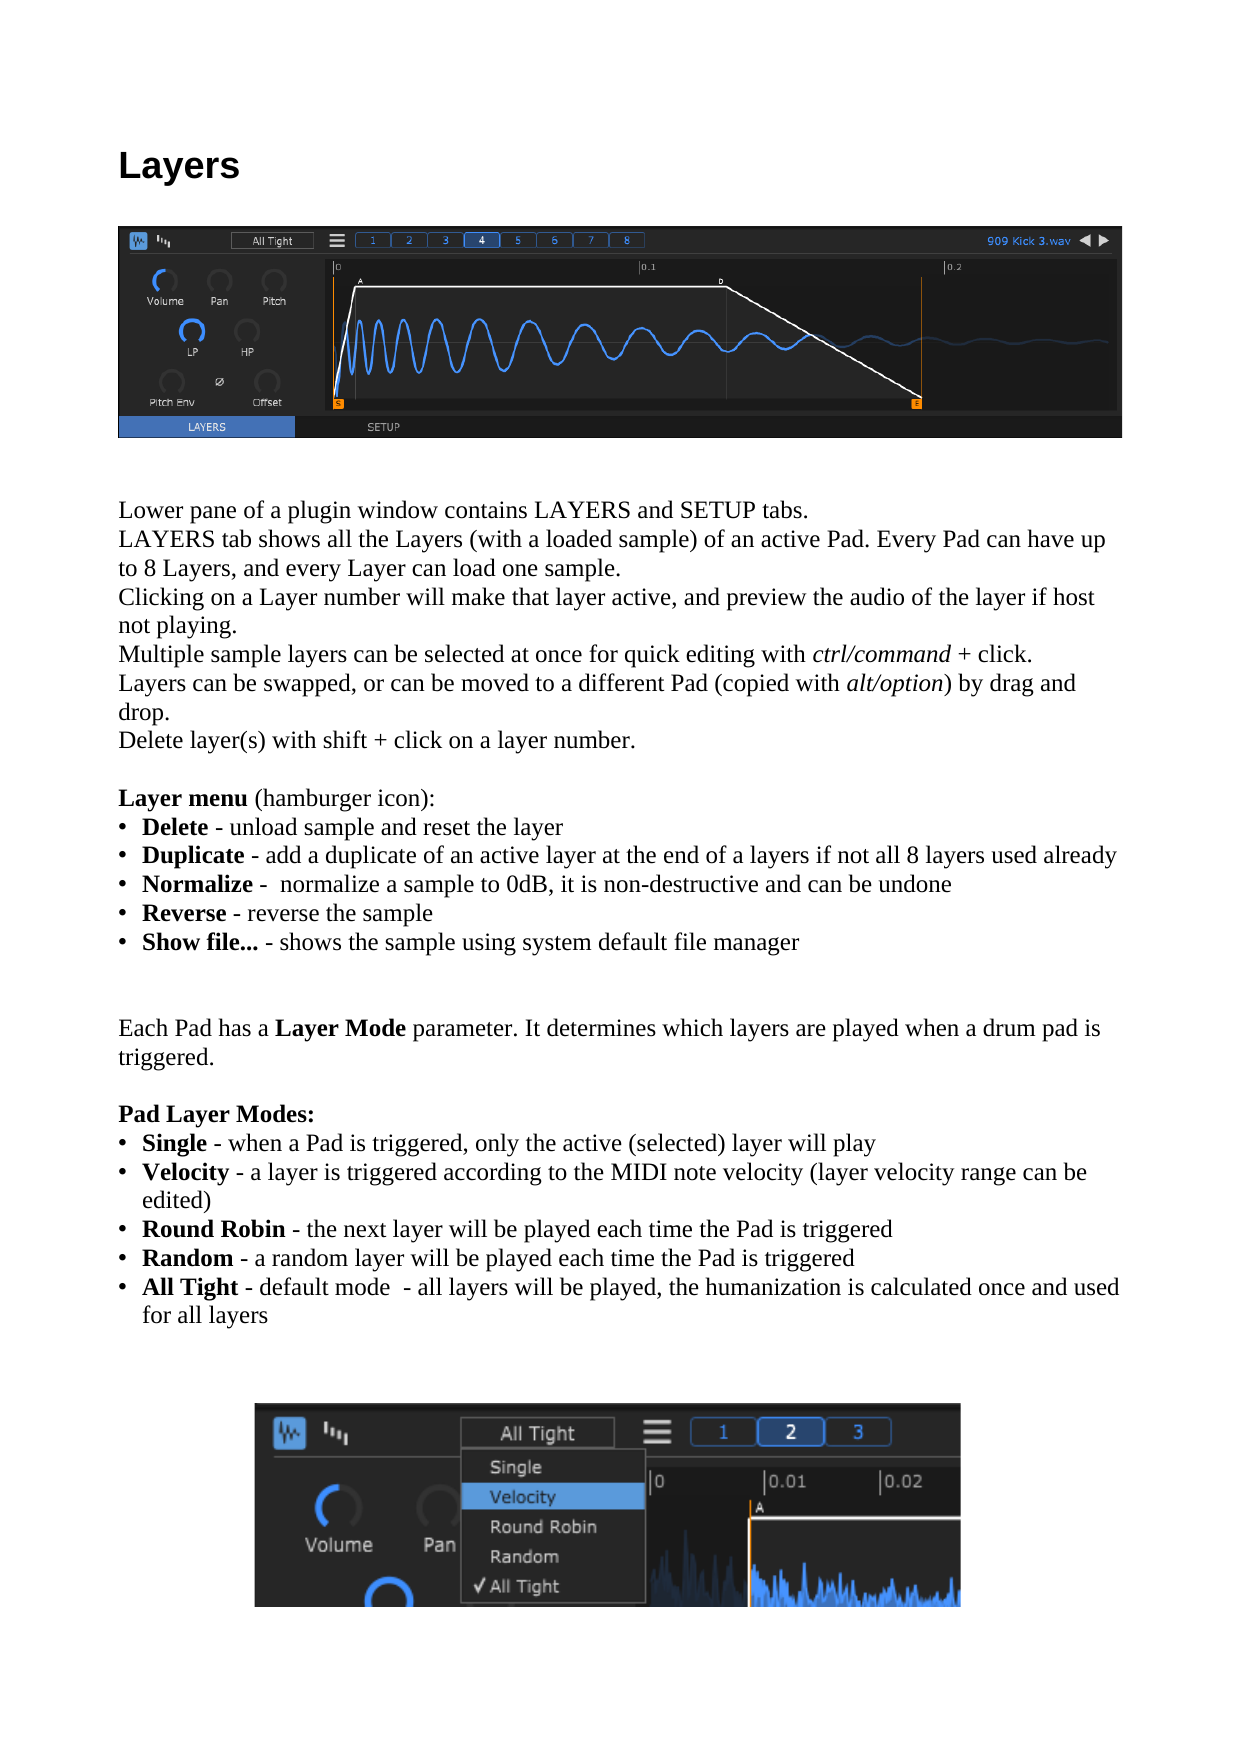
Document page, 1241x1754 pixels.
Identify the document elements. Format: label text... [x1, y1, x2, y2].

list Velocity - a layer is triggered according to the MIDI note velocity (layer velocity range can be edited) [118, 1157, 1122, 1214]
text Delete layer(s) with shift + click on a layer number. [118, 725, 1122, 754]
text Multiple sample layers can be selected at once for quick editing with ctrl/command + click. [118, 639, 1122, 668]
list Round Robin - the next layer will be played each time the Pad is triggered [118, 1214, 1122, 1243]
text LAYERS tab shows all the Layers (with a loaded sample) of an active Pad. Every Pad can have up to 8 Layers, and every Layer can load one sample. [118, 524, 1122, 582]
list Single - when a Pad is triggered, only the active (selected) layer will play [118, 1128, 1122, 1157]
list Random - a random layer will be played each time the Pad is triggered [118, 1243, 1122, 1272]
text Lower pane of a plugin window contains LAYERS and SETUP tabs. [118, 495, 1122, 524]
subtitle Layers [118, 143, 1122, 187]
text Pad Layer Modes: [118, 1099, 1122, 1128]
list Reverse - reverse the sample [118, 898, 1122, 927]
text Each Pad has a Layer Mode parameter. It determines which layers are played when a drum pad is triggered. [118, 1013, 1122, 1070]
text Layers can be swapped, or can be moved to a different Pad (copied with alt/option) by drag and drop. [118, 668, 1122, 725]
list Normalize - normalize a sample to 0dB, it is non-destructive and can be undone [118, 869, 1122, 898]
text Clicking on a Layer number will make that layer active, and preview the audio of the layer if host not playing. [118, 582, 1122, 639]
text Layer menu (hamburger icon): [118, 783, 1122, 812]
list Duplicate - add a duplicate of an active layer at the end of a layers if not all 8 layers used already [118, 840, 1122, 869]
picture [254, 1403, 961, 1607]
list Delete - unload sample and reset the layer [118, 812, 1122, 840]
list All Tight - default mode - all layers will be played, the humanization is calculated once and used for all layers [118, 1272, 1122, 1329]
list Show file... - shows the sample using system default file manager [118, 927, 1122, 955]
picture [118, 226, 1123, 438]
